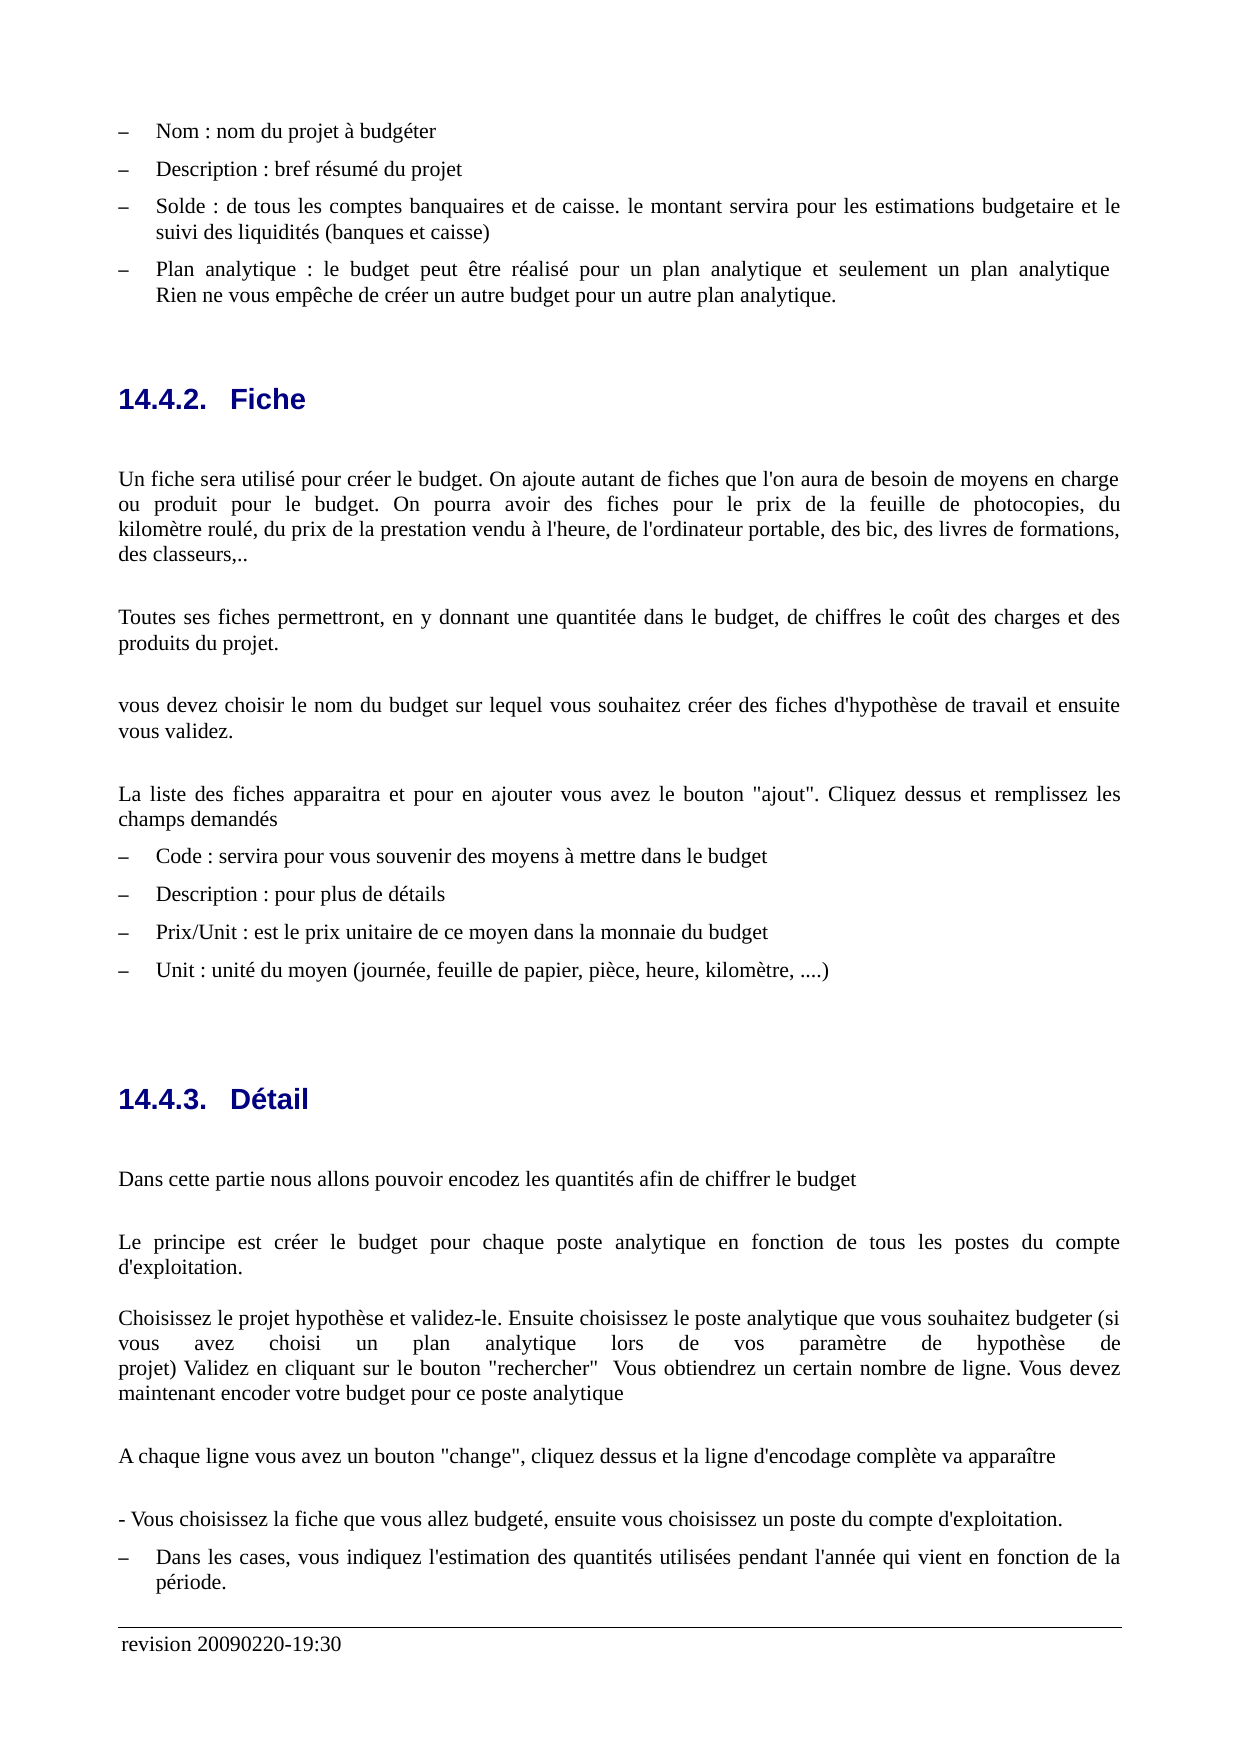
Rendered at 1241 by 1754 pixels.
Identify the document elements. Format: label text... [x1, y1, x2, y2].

text Un fiche sera utilisé pour créer le budget. On ajoute autant de fiches que l'on aura de besoin de moyens en charge ou produit pour le budget. On pourra avoir des fiches pour le prix de la feuille de photocopies, du kilomètre roulé, du prix de la prestation vendu à l'heure, de l'ordinateur portable, des bic, des livres de formations, des classeurs,.. [118, 466, 1122, 567]
text vous devez choisir le nom du budget sur lequel vous souhaitez créer des fiches d'hypothèse de travail et ensuite vous validez. [118, 667, 1122, 743]
list Description : pour plus de détails [118, 881, 1122, 906]
list Solde : de tous les comptes banquaires et de caisse. le montant servira pour les estimations budgetaire et le suivi des liquidités (banques et caisse) [118, 193, 1122, 244]
text Dans cette partie nous allons pouvoir encodez les quantités afin de chiffrer le budget [118, 1166, 1122, 1191]
list Prix/Unit : est le prix unitaire de ce moyen dans la monnaie du budget [118, 919, 1122, 944]
subtitle Fiche [118, 382, 1122, 416]
text - Vous choisissez la fiche que vous allez budgeté, ensuite vous choisissez un poste du compte d'exploitation. [118, 1481, 1122, 1531]
text La liste des fiches apparaitra et pour en ajouter vous avez le bouton "ajout". Cliquez dessus et remplissez les champs demandés [118, 755, 1122, 831]
list Unit : unité du moyen (journée, feuille de papier, pièce, heure, kilomètre, ....) [118, 957, 1122, 982]
subtitle Détail [118, 1082, 1122, 1116]
text Le principe est créer le budget pour chaque poste analytique en fonction de tous les postes du compte d'exploitation. Choisissez le projet hypothèse et validez-le. Ensuite choisissez le poste analytique que vous souhaitez budgeter (si vous avez choisi un plan analytique lors de vos paramètre de hypothèse de projet) Validez en cliquant sur le bouton "rechercher" Vous obtiendrez un certain nombre de ligne. Vous devez maintenant encoder votre budget pour ce poste analytique [118, 1204, 1122, 1405]
text Toutes ses fiches permettront, en y donnant une quantitée dans le budget, de chiffres le coût des charges et des produits du projet. [118, 579, 1122, 655]
list Dans les cases, vous indiquez l'estimation des quantités utilisées pendant l'année qui vient en fonction de la période. [118, 1544, 1122, 1594]
list Description : bref résumé du projet [118, 156, 1122, 181]
list Nom : nom du projet à budgéter [118, 118, 1122, 143]
list Plan analytique : le budget peut être réalisé pour un plan analytique et seulement un plan analytique Rien ne vous empêche de créer un autre budget pour un autre plan analytique. [118, 256, 1122, 307]
list Code : servira pour vous souvenir des moyens à mettre dans le budget [118, 843, 1122, 869]
text A chaque ligne vous avez un bouton "change", cliquez dessus et la ligne d'encodage complète va apparaître [118, 1418, 1122, 1468]
